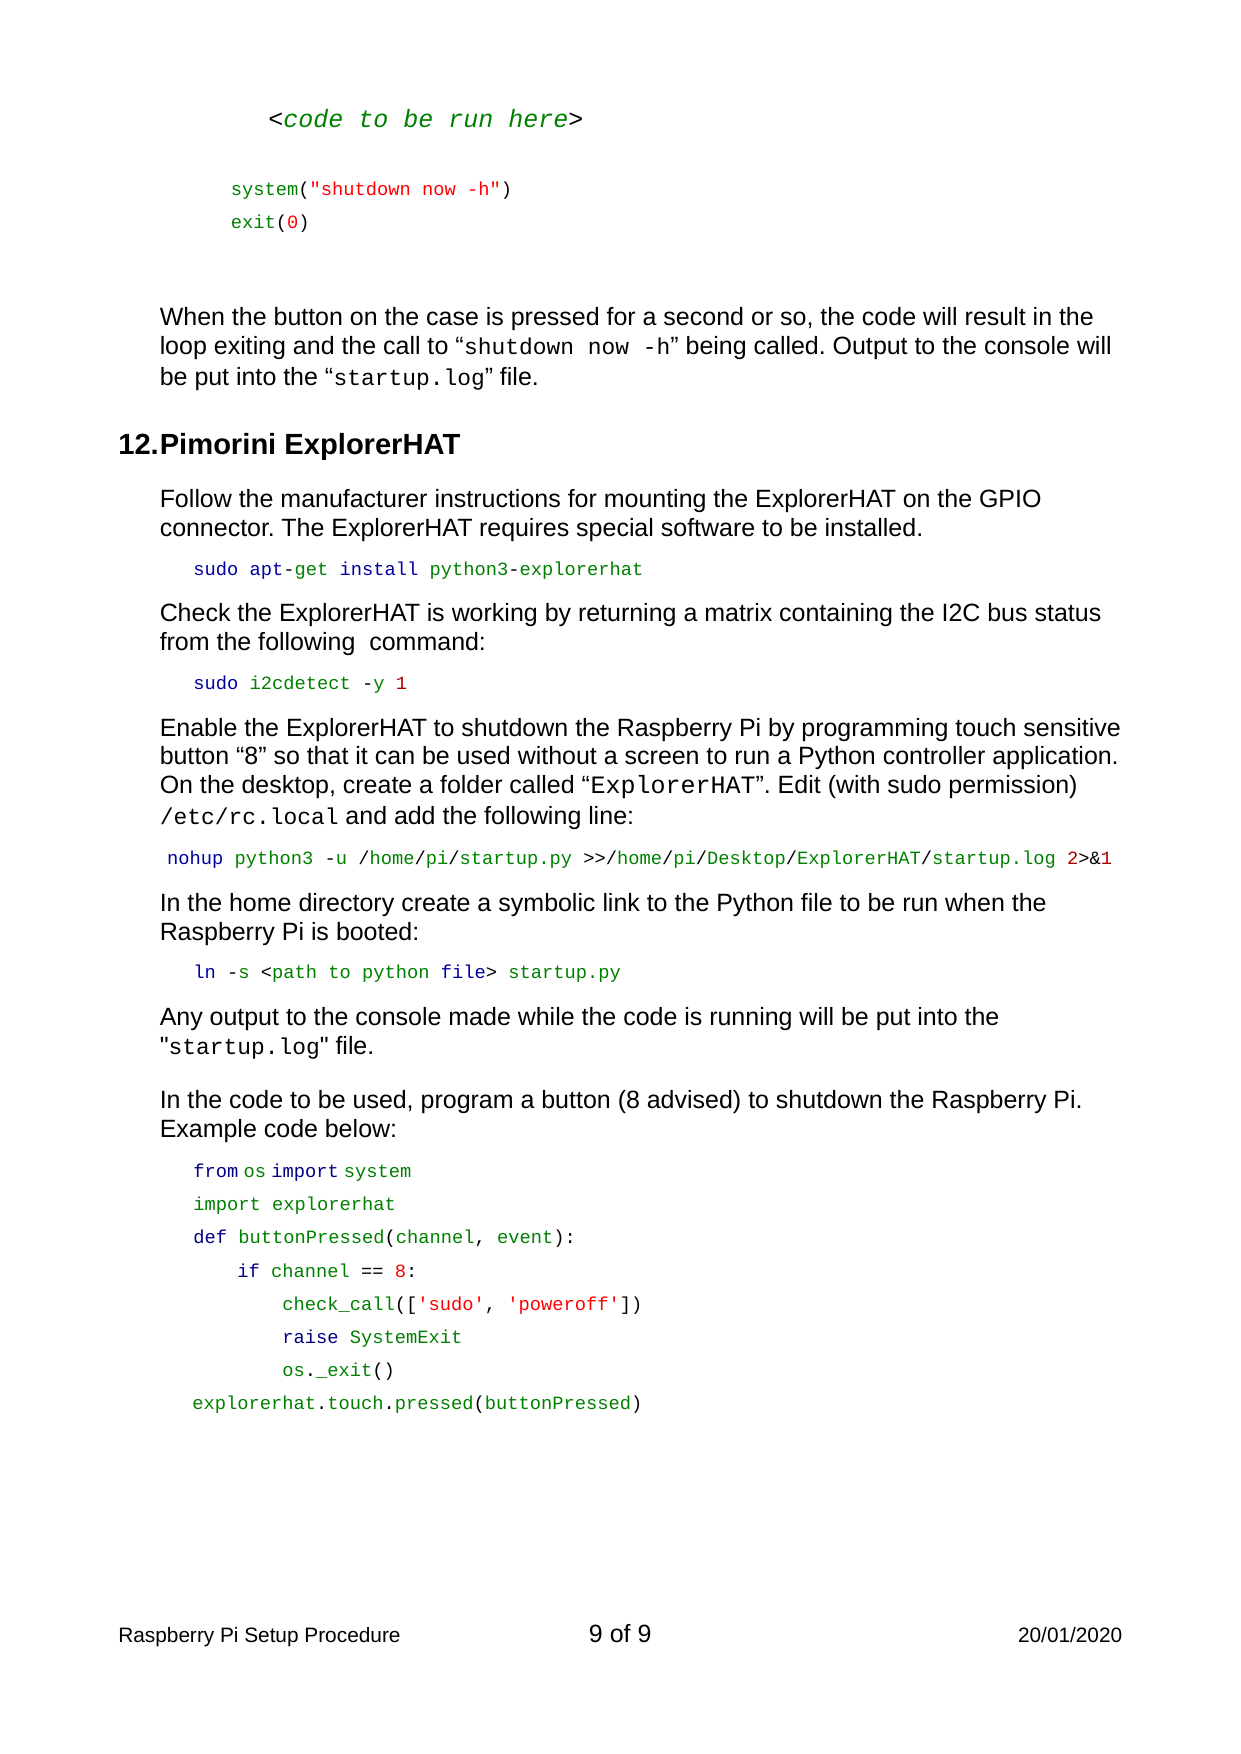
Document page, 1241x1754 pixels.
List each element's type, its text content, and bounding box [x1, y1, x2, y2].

text ln -s <path to python file> startup.py [118, 963, 1122, 984]
text os._exit() [192, 1361, 1122, 1382]
text check_call(['sudo', 'poweroff']) [192, 1294, 1122, 1316]
text from os import system [118, 1160, 1122, 1183]
text explorerhat.touch.pressed(buttonPressed) [192, 1394, 1122, 1415]
text nohup python3 -u /home/pi/startup.py >>/home/pi/Desktop/ExplorerHAT/startup.log 2>&1 [118, 849, 1122, 870]
text In the code to be used, program a button (8 advised) to shutdown the Raspberry Pi. Example code below: [159, 1085, 1122, 1142]
text <code to be run here> [118, 106, 1122, 134]
text import explorerhat [118, 1195, 1122, 1216]
text Any output to the console made while the code is running will be put into the "startup.log" file. [159, 1002, 1122, 1061]
text In the home directory create a symbolic link to the Python file to be run when the Raspberry Pi is booted: [159, 888, 1122, 946]
text exit(0) [118, 213, 1122, 234]
text When the button on the case is pressed for a second or so, the code will result in the loop exiting and the call to “shutdown now -h” being called. Output to the console will be put into the “startup.log” file. [159, 302, 1122, 392]
text if channel == 8: [192, 1261, 1122, 1283]
title Pimorini ExplorerHAT [118, 427, 1122, 461]
text Enable the ExplorerHAT to shutdown the Raspberry Pi by programming touch sensitive button “8” so that it can be used without a screen to run a Python controller application. On the desktop, create a folder called “ExplorerHAT”. Edit (with sudo permission) /etc/rc.local and add the following line: [159, 713, 1122, 831]
text sudo apt-get install python3-explorerhat [118, 559, 1122, 581]
text def buttonPressed(channel, event): [118, 1228, 1122, 1249]
text Follow the manufacturer instructions for mounting the ExplorerHAT on the GPIO connector. The ExplorerHAT requires special software to be installed. [159, 484, 1122, 542]
text raise SystemExit [192, 1328, 1122, 1349]
text system("shutdown now -h") [118, 179, 1122, 201]
text Check the ExplorerHAT is working by returning a matrix containing the I2C bus status from the following command: [159, 598, 1122, 656]
text sudo i2cdetect -y 1 [118, 674, 1122, 695]
